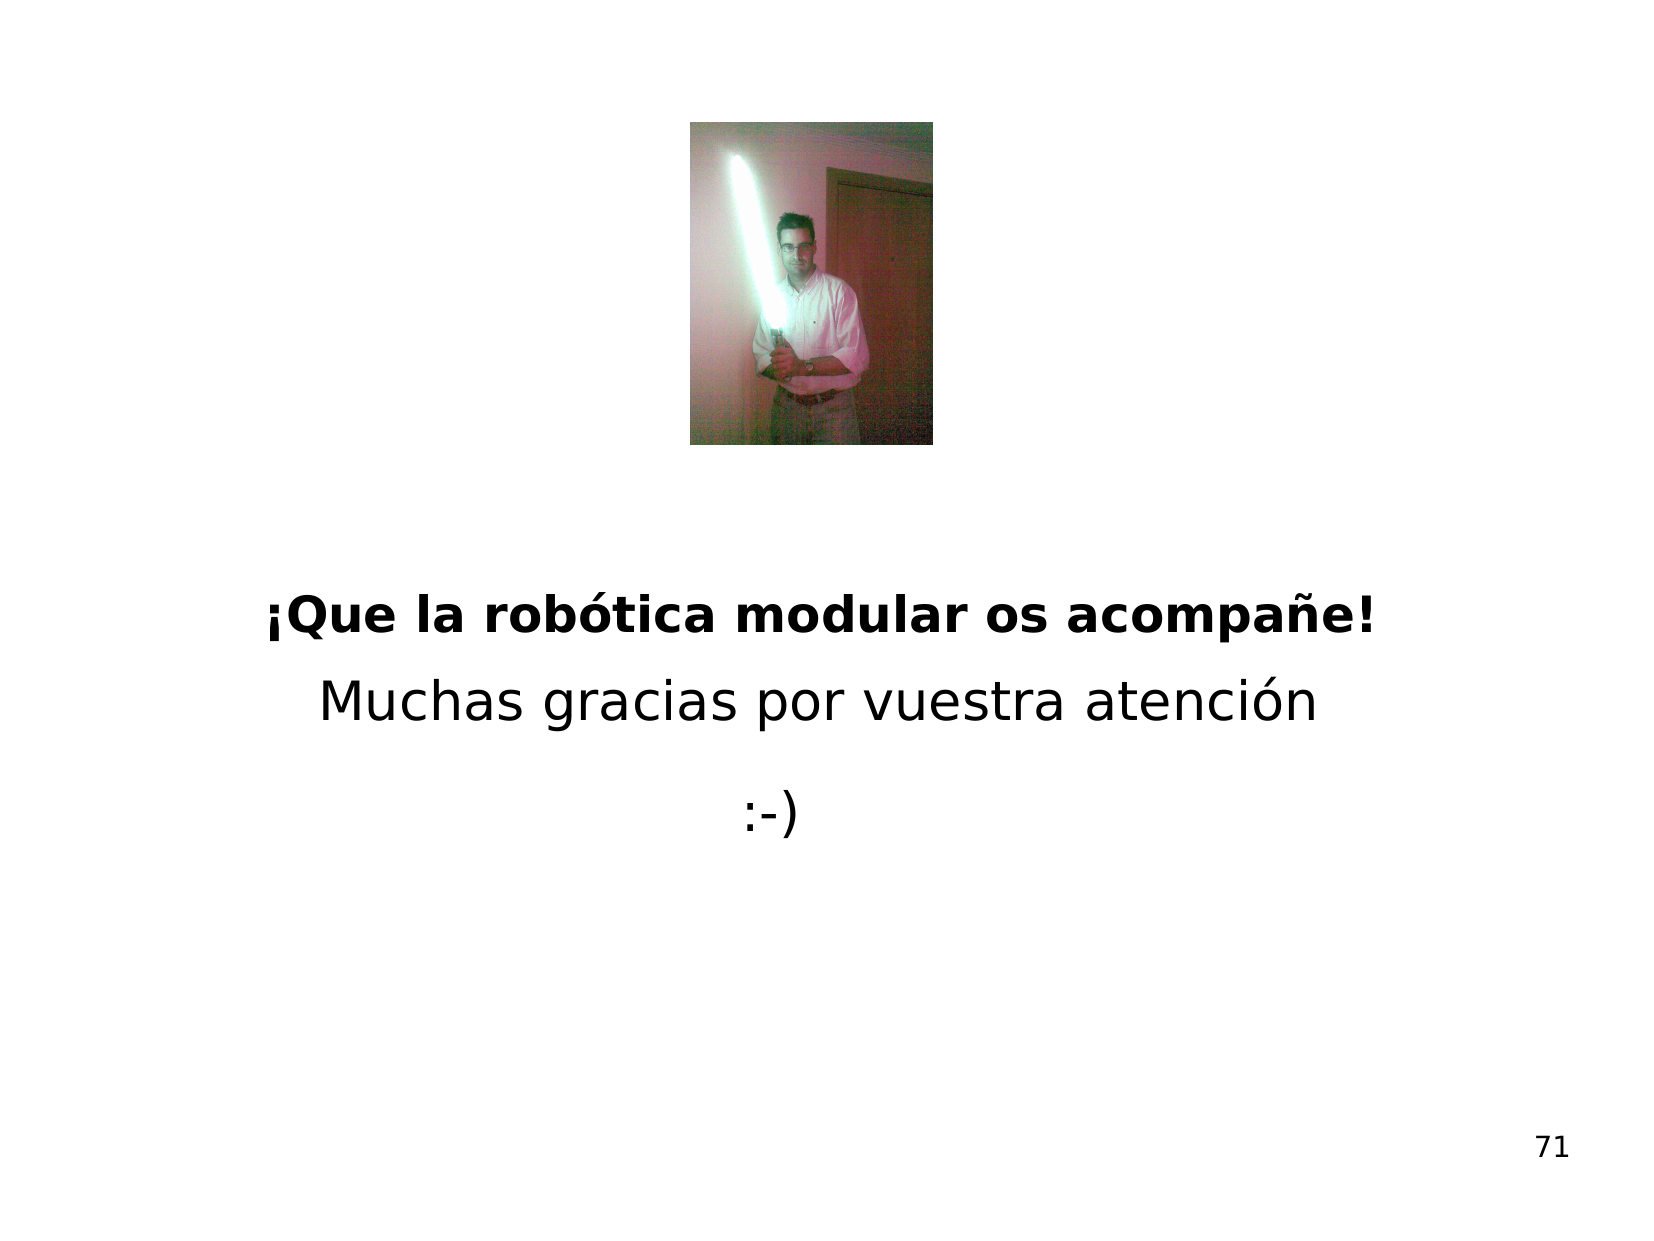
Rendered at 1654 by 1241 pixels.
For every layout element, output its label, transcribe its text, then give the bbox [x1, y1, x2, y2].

text_box :-) [726, 773, 816, 852]
picture [690, 122, 933, 445]
text_box Muchas gracias por vuestra atención [303, 662, 1336, 741]
text_box ¡Que la robótica modular os acompañe! [248, 578, 1394, 652]
